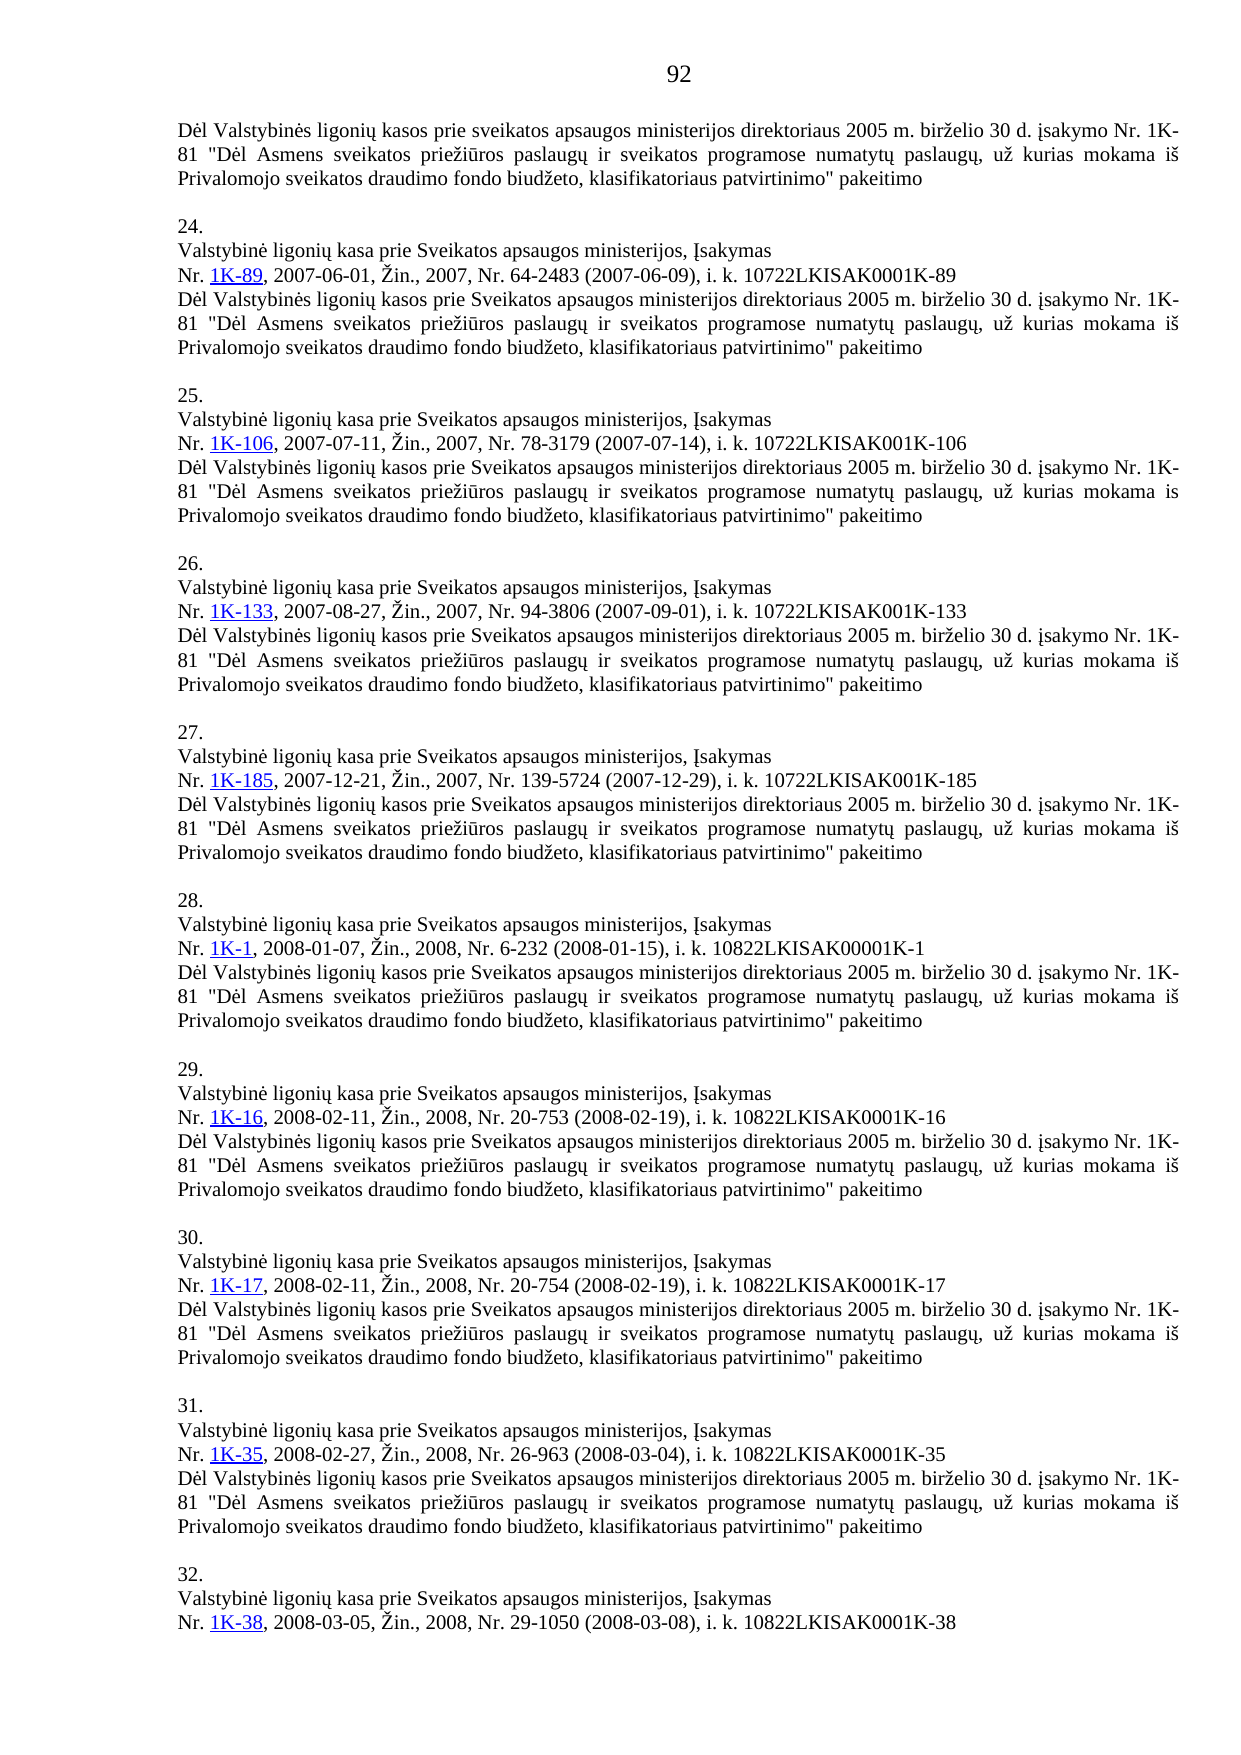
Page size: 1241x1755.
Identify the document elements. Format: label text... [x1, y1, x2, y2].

text 25. [177, 383, 1181, 407]
text Dėl Valstybinės ligonių kasos prie Sveikatos apsaugos ministerijos direktoriaus 2005 m. birželio 30 d. įsakymo Nr. 1K-81 "Dėl Asmens sveikatos priežiūros paslaugų ir sveikatos programose numatytų paslaugų, už kurias mokama iš Privalomojo sveikatos draudimo fondo biudžeto, klasifikatoriaus patvirtinimo" pakeitimo [177, 623, 1181, 696]
text Dėl Valstybinės ligonių kasos prie Sveikatos apsaugos ministerijos direktoriaus 2005 m. birželio 30 d. įsakymo Nr. 1K-81 "Dėl Asmens sveikatos priežiūros paslaugų ir sveikatos programose numatytų paslaugų, už kurias mokama iš Privalomojo sveikatos draudimo fondo biudžeto, klasifikatoriaus patvirtinimo" pakeitimo [177, 1466, 1181, 1538]
text Valstybinė ligonių kasa prie Sveikatos apsaugos ministerijos, Įsakymas [177, 912, 1181, 936]
text 27. [177, 720, 1181, 744]
text Valstybinė ligonių kasa prie Sveikatos apsaugos ministerijos, Įsakymas [177, 744, 1181, 768]
text Dėl Valstybinės ligonių kasos prie sveikatos apsaugos ministerijos direktoriaus 2005 m. birželio 30 d. įsakymo Nr. 1K-81 "Dėl Asmens sveikatos priežiūros paslaugų ir sveikatos programose numatytų paslaugų, už kurias mokama iš Privalomojo sveikatos draudimo fondo biudžeto, klasifikatoriaus patvirtinimo" pakeitimo [177, 118, 1181, 190]
text Valstybinė ligonių kasa prie Sveikatos apsaugos ministerijos, Įsakymas [177, 1586, 1181, 1610]
text Valstybinė ligonių kasa prie Sveikatos apsaugos ministerijos, Įsakymas [177, 1417, 1181, 1442]
text Dėl Valstybinės ligonių kasos prie Sveikatos apsaugos ministerijos direktoriaus 2005 m. birželio 30 d. įsakymo Nr. 1K-81 "Dėl Asmens sveikatos priežiūros paslaugų ir sveikatos programose numatytų paslaugų, už kurias mokama iš Privalomojo sveikatos draudimo fondo biudžeto, klasifikatoriaus patvirtinimo" pakeitimo [177, 792, 1181, 864]
text 24. [177, 214, 1181, 238]
text Nr. 1K-38, 2008-03-05, Žin., 2008, Nr. 29-1050 (2008-03-08), i. k. 10822LKISAK0001K-38 [177, 1610, 1181, 1634]
text Nr. 1K-1, 2008-01-07, Žin., 2008, Nr. 6-232 (2008-01-15), i. k. 10822LKISAK00001K-1 [177, 936, 1181, 960]
text Nr. 1K-17, 2008-02-11, Žin., 2008, Nr. 20-754 (2008-02-19), i. k. 10822LKISAK0001K-17 [177, 1273, 1181, 1297]
text Nr. 1K-185, 2007-12-21, Žin., 2007, Nr. 139-5724 (2007-12-29), i. k. 10722LKISAK001K-185 [177, 768, 1181, 792]
text Valstybinė ligonių kasa prie Sveikatos apsaugos ministerijos, Įsakymas [177, 1081, 1181, 1105]
text Dėl Valstybinės ligonių kasos prie Sveikatos apsaugos ministerijos direktoriaus 2005 m. birželio 30 d. įsakymo Nr. 1K-81 "Dėl Asmens sveikatos priežiūros paslaugų ir sveikatos programose numatytų paslaugų, už kurias mokama iš Privalomojo sveikatos draudimo fondo biudžeto, klasifikatoriaus patvirtinimo" pakeitimo [177, 287, 1181, 359]
text 31. [177, 1393, 1181, 1417]
text Valstybinė ligonių kasa prie Sveikatos apsaugos ministerijos, Įsakymas [177, 407, 1181, 431]
text 26. [177, 551, 1181, 575]
text Nr. 1K-106, 2007-07-11, Žin., 2007, Nr. 78-3179 (2007-07-14), i. k. 10722LKISAK001K-106 [177, 431, 1181, 455]
text Dėl Valstybinės ligonių kasos prie Sveikatos apsaugos ministerijos direktoriaus 2005 m. birželio 30 d. įsakymo Nr. 1K-81 "Dėl Asmens sveikatos priežiūros paslaugų ir sveikatos programose numatytų paslaugų, už kurias mokama iš Privalomojo sveikatos draudimo fondo biudžeto, klasifikatoriaus patvirtinimo" pakeitimo [177, 1129, 1181, 1201]
text Valstybinė ligonių kasa prie Sveikatos apsaugos ministerijos, Įsakymas [177, 575, 1181, 599]
text 32. [177, 1562, 1181, 1586]
text 28. [177, 888, 1181, 912]
text Dėl Valstybinės ligonių kasos prie Sveikatos apsaugos ministerijos direktoriaus 2005 m. birželio 30 d. įsakymo Nr. 1K-81 "Dėl Asmens sveikatos priežiūros paslaugų ir sveikatos programose numatytų paslaugų, už kurias mokama iš Privalomojo sveikatos draudimo fondo biudžeto, klasifikatoriaus patvirtinimo" pakeitimo [177, 960, 1181, 1032]
text 29. [177, 1057, 1181, 1081]
text Nr. 1K-133, 2007-08-27, Žin., 2007, Nr. 94-3806 (2007-09-01), i. k. 10722LKISAK001K-133 [177, 599, 1181, 623]
text 30. [177, 1225, 1181, 1249]
text Valstybinė ligonių kasa prie Sveikatos apsaugos ministerijos, Įsakymas [177, 238, 1181, 262]
text Valstybinė ligonių kasa prie Sveikatos apsaugos ministerijos, Įsakymas [177, 1249, 1181, 1273]
text Nr. 1K-89, 2007-06-01, Žin., 2007, Nr. 64-2483 (2007-06-09), i. k. 10722LKISAK0001K-89 [177, 262, 1181, 287]
text Dėl Valstybinės ligonių kasos prie Sveikatos apsaugos ministerijos direktoriaus 2005 m. birželio 30 d. įsakymo Nr. 1K-81 "Dėl Asmens sveikatos priežiūros paslaugų ir sveikatos programose numatytų paslaugų, už kurias mokama iš Privalomojo sveikatos draudimo fondo biudžeto, klasifikatoriaus patvirtinimo" pakeitimo [177, 1297, 1181, 1369]
text Nr. 1K-16, 2008-02-11, Žin., 2008, Nr. 20-753 (2008-02-19), i. k. 10822LKISAK0001K-16 [177, 1105, 1181, 1129]
text Nr. 1K-35, 2008-02-27, Žin., 2008, Nr. 26-963 (2008-03-04), i. k. 10822LKISAK0001K-35 [177, 1442, 1181, 1466]
text Dėl Valstybinės ligonių kasos prie Sveikatos apsaugos ministerijos direktoriaus 2005 m. birželio 30 d. įsakymo Nr. 1K-81 "Dėl Asmens sveikatos priežiūros paslaugų ir sveikatos programose numatytų paslaugų, už kurias mokama is Privalomojo sveikatos draudimo fondo biudžeto, klasifikatoriaus patvirtinimo" pakeitimo [177, 455, 1181, 527]
